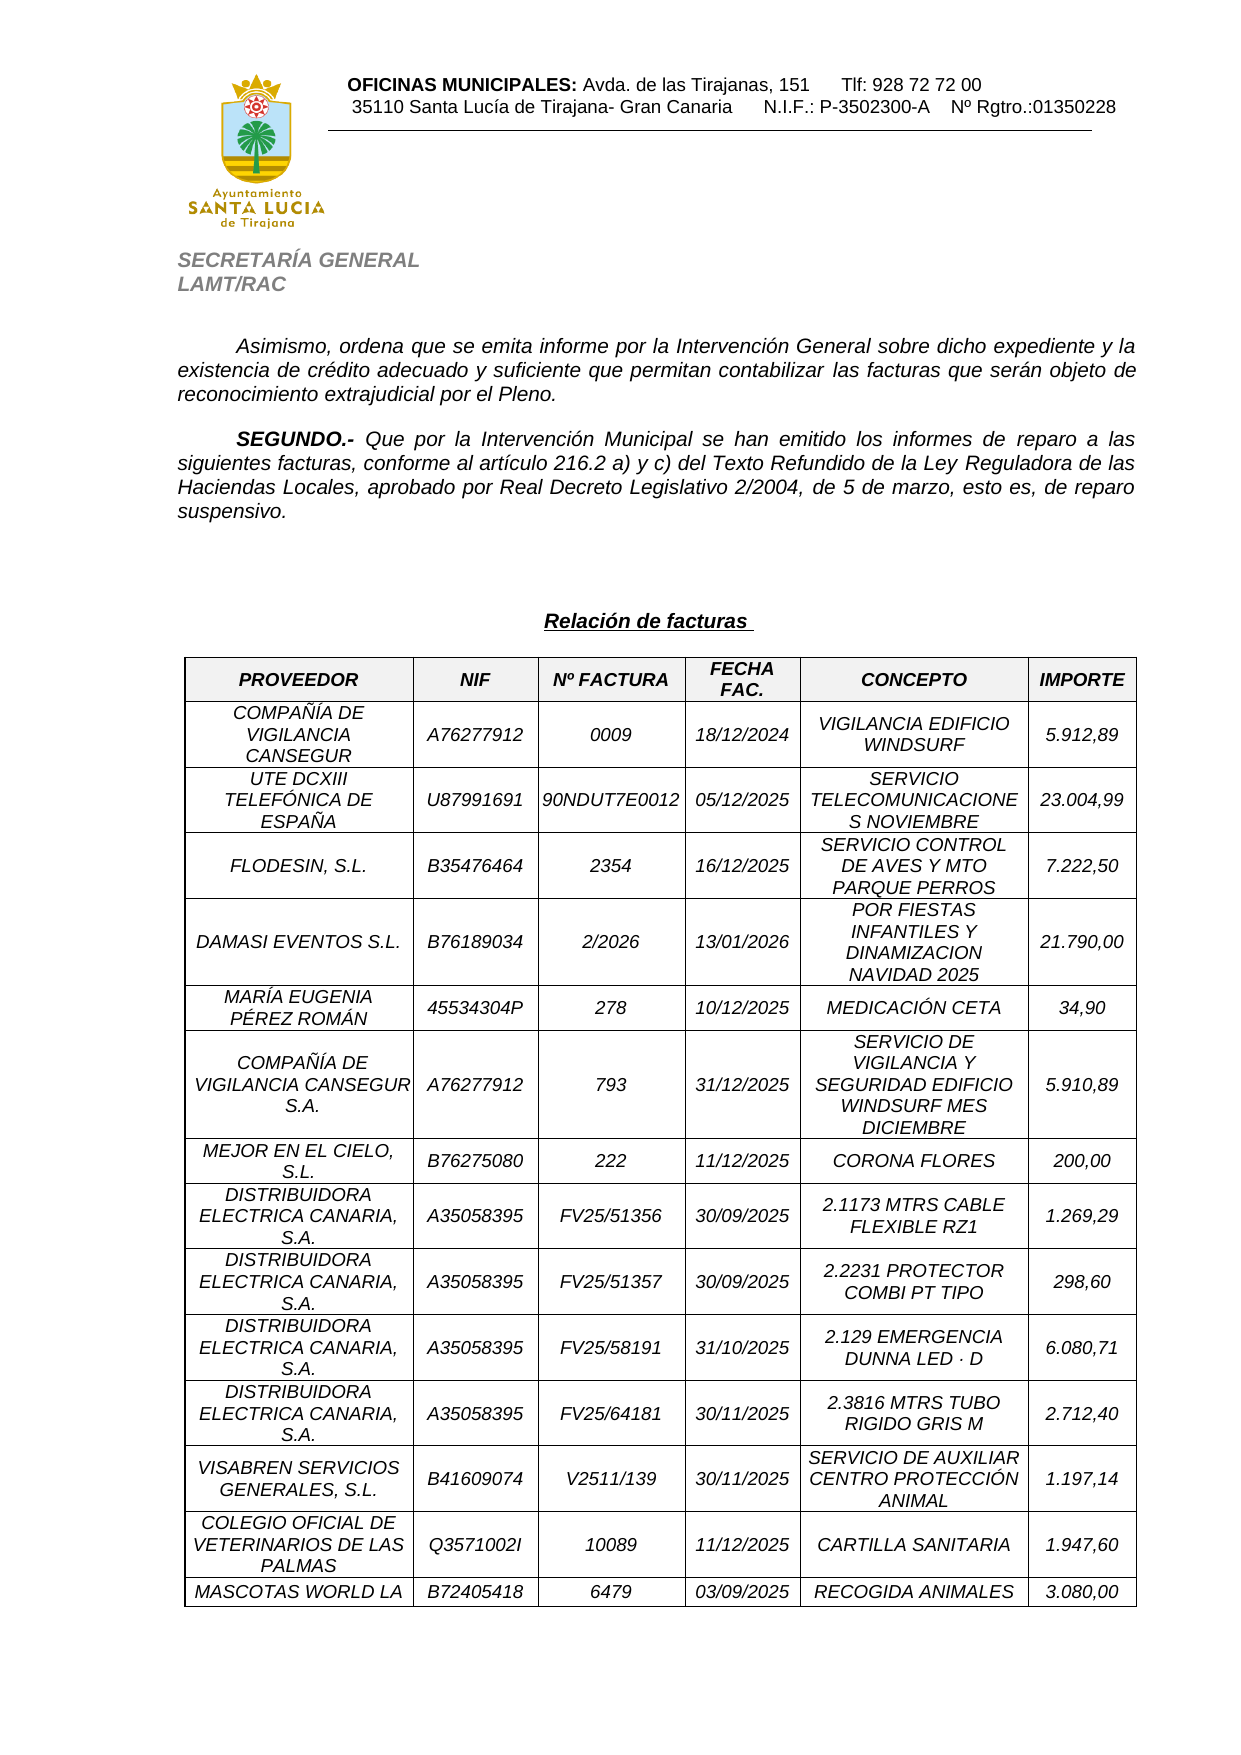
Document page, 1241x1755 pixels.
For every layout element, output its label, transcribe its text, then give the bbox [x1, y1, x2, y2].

table_cell 2/2026 [539, 899, 685, 985]
table_cell 298,60 [1029, 1249, 1136, 1314]
table_cell 222 [539, 1139, 685, 1182]
text SEGUNDO.- Que por la Intervención Municipal se han emitido los informes de reparo a las siguientes facturas, conforme al artículo 216.2 a) y c) del Texto Refundido de la Ley Reguladora de las Haciendas Locales, aprobado por Real Decreto Legislativo 2/2004, de 5 de marzo, esto es, de reparo suspensivo. [177, 427, 1137, 522]
table_cell 2.2231 PROTECTOR COMBI PT TIPO [801, 1249, 1028, 1314]
table_cell 90NDUT7E0012 [539, 768, 685, 832]
text Relación de facturas [177, 609, 1122, 633]
table_cell 13/01/2026 [686, 899, 800, 985]
table_cell RECOGIDA ANIMALES [801, 1578, 1028, 1606]
table_cell 30/09/2025 [686, 1249, 800, 1314]
table_cell B76189034 [414, 899, 538, 985]
table_cell A35058395 [414, 1381, 538, 1445]
text Asimismo, ordena que se emita informe por la Intervención General sobre dicho expediente y la existencia de crédito adecuado y suficiente que permitan contabilizar las facturas que serán objeto de reconocimiento extrajudicial por el Pleno. [177, 334, 1137, 406]
table_cell SERVICIO TELECOMUNICACIONES NOVIEMBRE [801, 768, 1028, 832]
table_cell 6.080,71 [1029, 1315, 1136, 1380]
table_cell COLEGIO OFICIAL DE VETERINARIOS DE LAS PALMAS [186, 1512, 413, 1577]
table_cell U87991691 [414, 768, 538, 832]
table_cell B41609074 [414, 1446, 538, 1511]
table_header NIF [414, 658, 538, 701]
table_cell MEDICACIÓN CETA [801, 986, 1028, 1029]
table_cell 45534304P [414, 986, 538, 1029]
table_cell 7.222,50 [1029, 833, 1136, 898]
table_cell 5.912,89 [1029, 702, 1136, 767]
table_cell 31/12/2025 [686, 1031, 800, 1138]
table_cell FV25/51357 [539, 1249, 685, 1314]
table_cell VISABREN SERVICIOS GENERALES, S.L. [186, 1446, 413, 1511]
table_cell DISTRIBUIDORA ELECTRICA CANARIA, S.A. [186, 1184, 413, 1248]
table_cell 2354 [539, 833, 685, 898]
table_cell B76275080 [414, 1139, 538, 1182]
table_header FECHA FAC. [686, 658, 800, 701]
table_cell 6479 [539, 1578, 685, 1606]
table_header CONCEPTO [801, 658, 1028, 701]
table_cell DAMASI EVENTOS S.L. [186, 899, 413, 985]
table_cell 2.129 EMERGENCIA DUNNA LED · D [801, 1315, 1028, 1380]
table_cell A35058395 [414, 1249, 538, 1314]
table_cell Q3571002I [414, 1512, 538, 1577]
table_cell A35058395 [414, 1184, 538, 1248]
table_cell 31/10/2025 [686, 1315, 800, 1380]
table_cell 1.197,14 [1029, 1446, 1136, 1511]
table_cell B35476464 [414, 833, 538, 898]
table_cell 34,90 [1029, 986, 1136, 1029]
table_cell 11/12/2025 [686, 1139, 800, 1182]
table_cell VIGILANCIA EDIFICIO WINDSURF [801, 702, 1028, 767]
table_cell FLODESIN, S.L. [186, 833, 413, 898]
table_cell 05/12/2025 [686, 768, 800, 832]
table_cell 10089 [539, 1512, 685, 1577]
table_cell 793 [539, 1031, 685, 1138]
table_cell MASCOTAS WORLD LA [186, 1578, 413, 1606]
table_cell 2.1173 MTRS CABLE FLEXIBLE RZ1 [801, 1184, 1028, 1248]
table_cell 30/09/2025 [686, 1184, 800, 1248]
table_cell SERVICIO CONTROL DE AVES Y MTO PARQUE PERROS [801, 833, 1028, 898]
table_header IMPORTE [1029, 658, 1136, 701]
table_cell DISTRIBUIDORA ELECTRICA CANARIA, S.A. [186, 1315, 413, 1380]
table_cell FV25/51356 [539, 1184, 685, 1248]
table_cell B72405418 [414, 1578, 538, 1606]
table_cell 03/09/2025 [686, 1578, 800, 1606]
table_header PROVEEDOR [186, 658, 413, 701]
table_cell V2511/139 [539, 1446, 685, 1511]
table_cell 10/12/2025 [686, 986, 800, 1029]
table_cell UTE DCXIII TELEFÓNICA DE ESPAÑA [186, 768, 413, 832]
table_cell 200,00 [1029, 1139, 1136, 1182]
table_cell 23.004,99 [1029, 768, 1136, 832]
table_cell 278 [539, 986, 685, 1029]
table_header Nº FACTURA [539, 658, 685, 701]
table_cell FV25/64181 [539, 1381, 685, 1445]
table_cell COMPAÑÍA DE VIGILANCIA CANSEGUR [186, 702, 413, 767]
table_cell MARÍA EUGENIA PÉREZ ROMÁN [186, 986, 413, 1029]
table_cell 16/12/2025 [686, 833, 800, 898]
table_cell CORONA FLORES [801, 1139, 1028, 1182]
table_cell DISTRIBUIDORA ELECTRICA CANARIA, S.A. [186, 1249, 413, 1314]
table_cell POR FIESTAS INFANTILES Y DINAMIZACION NAVIDAD 2025 [801, 899, 1028, 985]
table_cell 30/11/2025 [686, 1381, 800, 1445]
table_cell MEJOR EN EL CIELO, S.L. [186, 1139, 413, 1182]
table_cell SERVICIO DE VIGILANCIA Y SEGURIDAD EDIFICIO WINDSURF MES DICIEMBRE [801, 1031, 1028, 1138]
table_cell SERVICIO DE AUXILIAR CENTRO PROTECCIÓN ANIMAL [801, 1446, 1028, 1511]
table_cell 11/12/2025 [686, 1512, 800, 1577]
table_cell 30/11/2025 [686, 1446, 800, 1511]
table_cell COMPAÑÍA DE VIGILANCIA CANSEGUR S.A. [186, 1031, 413, 1138]
table_cell 21.790,00 [1029, 899, 1136, 985]
table_cell FV25/58191 [539, 1315, 685, 1380]
table_cell A35058395 [414, 1315, 538, 1380]
table_cell 1.269,29 [1029, 1184, 1136, 1248]
table_cell 3.080,00 [1029, 1578, 1136, 1606]
table_cell A76277912 [414, 1031, 538, 1138]
table_cell 1.947,60 [1029, 1512, 1136, 1577]
table_cell A76277912 [414, 702, 538, 767]
table_cell CARTILLA SANITARIA [801, 1512, 1028, 1577]
table_cell 2.712,40 [1029, 1381, 1136, 1445]
table_cell DISTRIBUIDORA ELECTRICA CANARIA, S.A. [186, 1381, 413, 1445]
table_cell 0009 [539, 702, 685, 767]
table_cell 5.910,89 [1029, 1031, 1136, 1138]
table_cell 18/12/2024 [686, 702, 800, 767]
table_cell 2.3816 MTRS TUBO RIGIDO GRIS M [801, 1381, 1028, 1445]
